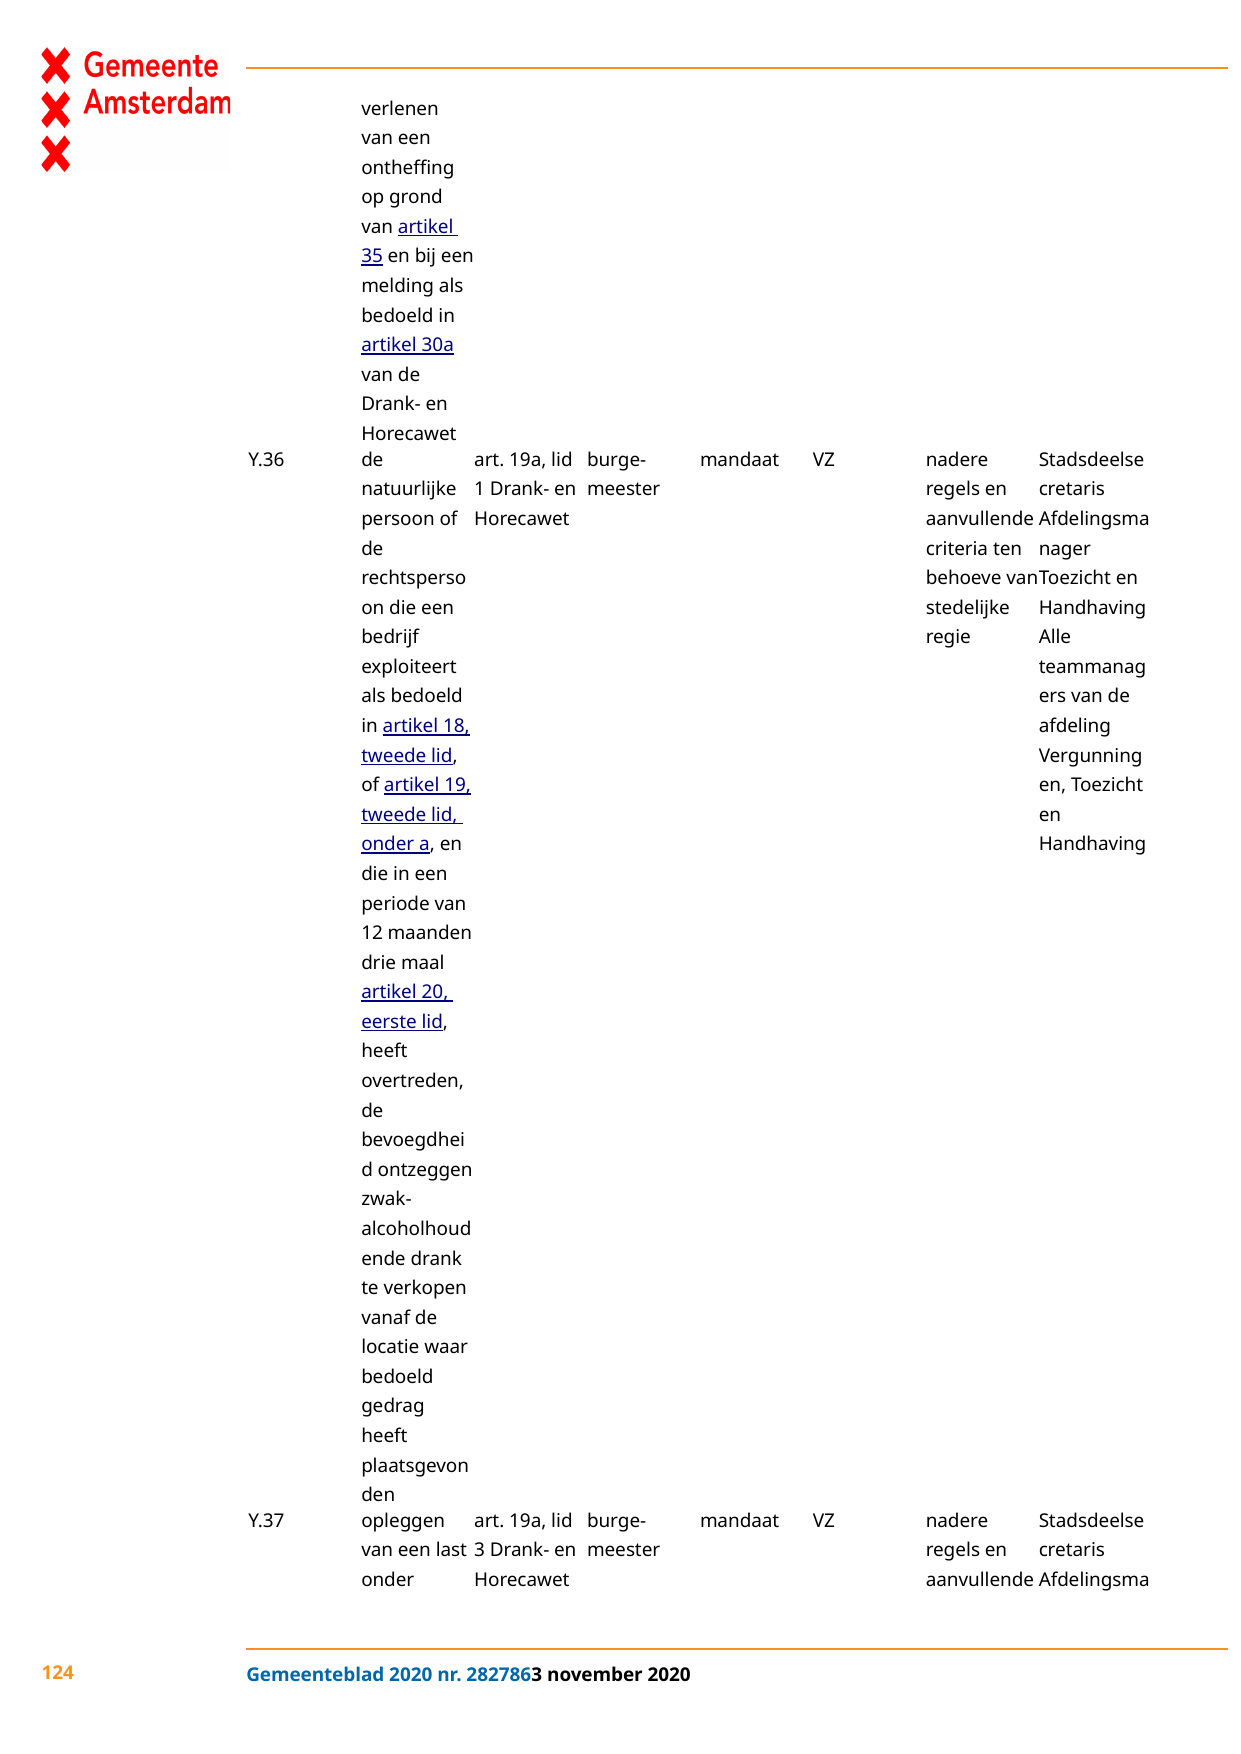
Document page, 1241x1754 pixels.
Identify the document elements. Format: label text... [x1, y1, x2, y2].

table_cell [813, 95, 926, 446]
table_cell mandaat [700, 446, 813, 1507]
table_cell [474, 95, 587, 446]
table_cell [926, 95, 1038, 446]
table_cell nadere regels en aanvullende [926, 1507, 1038, 1592]
table_cell Stadsdeelsecretaris Afdelingsmanager Toezicht en Handhaving Alle teammanagers van de afdeling Vergunningen, Toezicht en Handhaving [1039, 446, 1152, 1507]
table_cell [587, 95, 700, 446]
table_cell art. 19a, lid 3 Drank- en Horecawet [474, 1507, 587, 1592]
table_cell [700, 95, 813, 446]
table_cell VZ [813, 1507, 926, 1592]
table_cell burge-meester [587, 1507, 700, 1592]
table_cell verlenen van een ontheffing op grond van artikel 35 en bij een melding als bedoeld in artikel 30a van de Drank- en Horecawet [361, 95, 474, 446]
table_cell Y.37 [248, 1507, 361, 1592]
table_cell de natuurlijke persoon of de rechtspersoon die een bedrijf exploiteert als bedoeld in artikel 18, tweede lid, of artikel 19, tweede lid, onder a, en die in een periode van 12 maanden drie maal artikel 20, eerste lid, heeft overtreden, de bevoegdheid ontzeggen zwak-alcoholhoudende drank te verkopen vanaf de locatie waar bedoeld gedrag heeft plaatsgevonden [361, 446, 474, 1507]
table_cell nadere regels en aanvullende criteria ten behoeve van stedelijke regie [926, 446, 1038, 1507]
table_cell burge-meester [587, 446, 700, 1507]
table_cell [248, 95, 361, 446]
picture [41, 47, 231, 172]
table_cell mandaat [700, 1507, 813, 1592]
table_cell art. 19a, lid 1 Drank- en Horecawet [474, 446, 587, 1507]
table_cell Stadsdeelsecretaris Afdelingsma [1039, 1507, 1152, 1592]
table_cell Y.36 [248, 446, 361, 1507]
table_cell [1039, 95, 1152, 446]
table_cell VZ [813, 446, 926, 1507]
table_cell opleggen van een last onder [361, 1507, 474, 1592]
